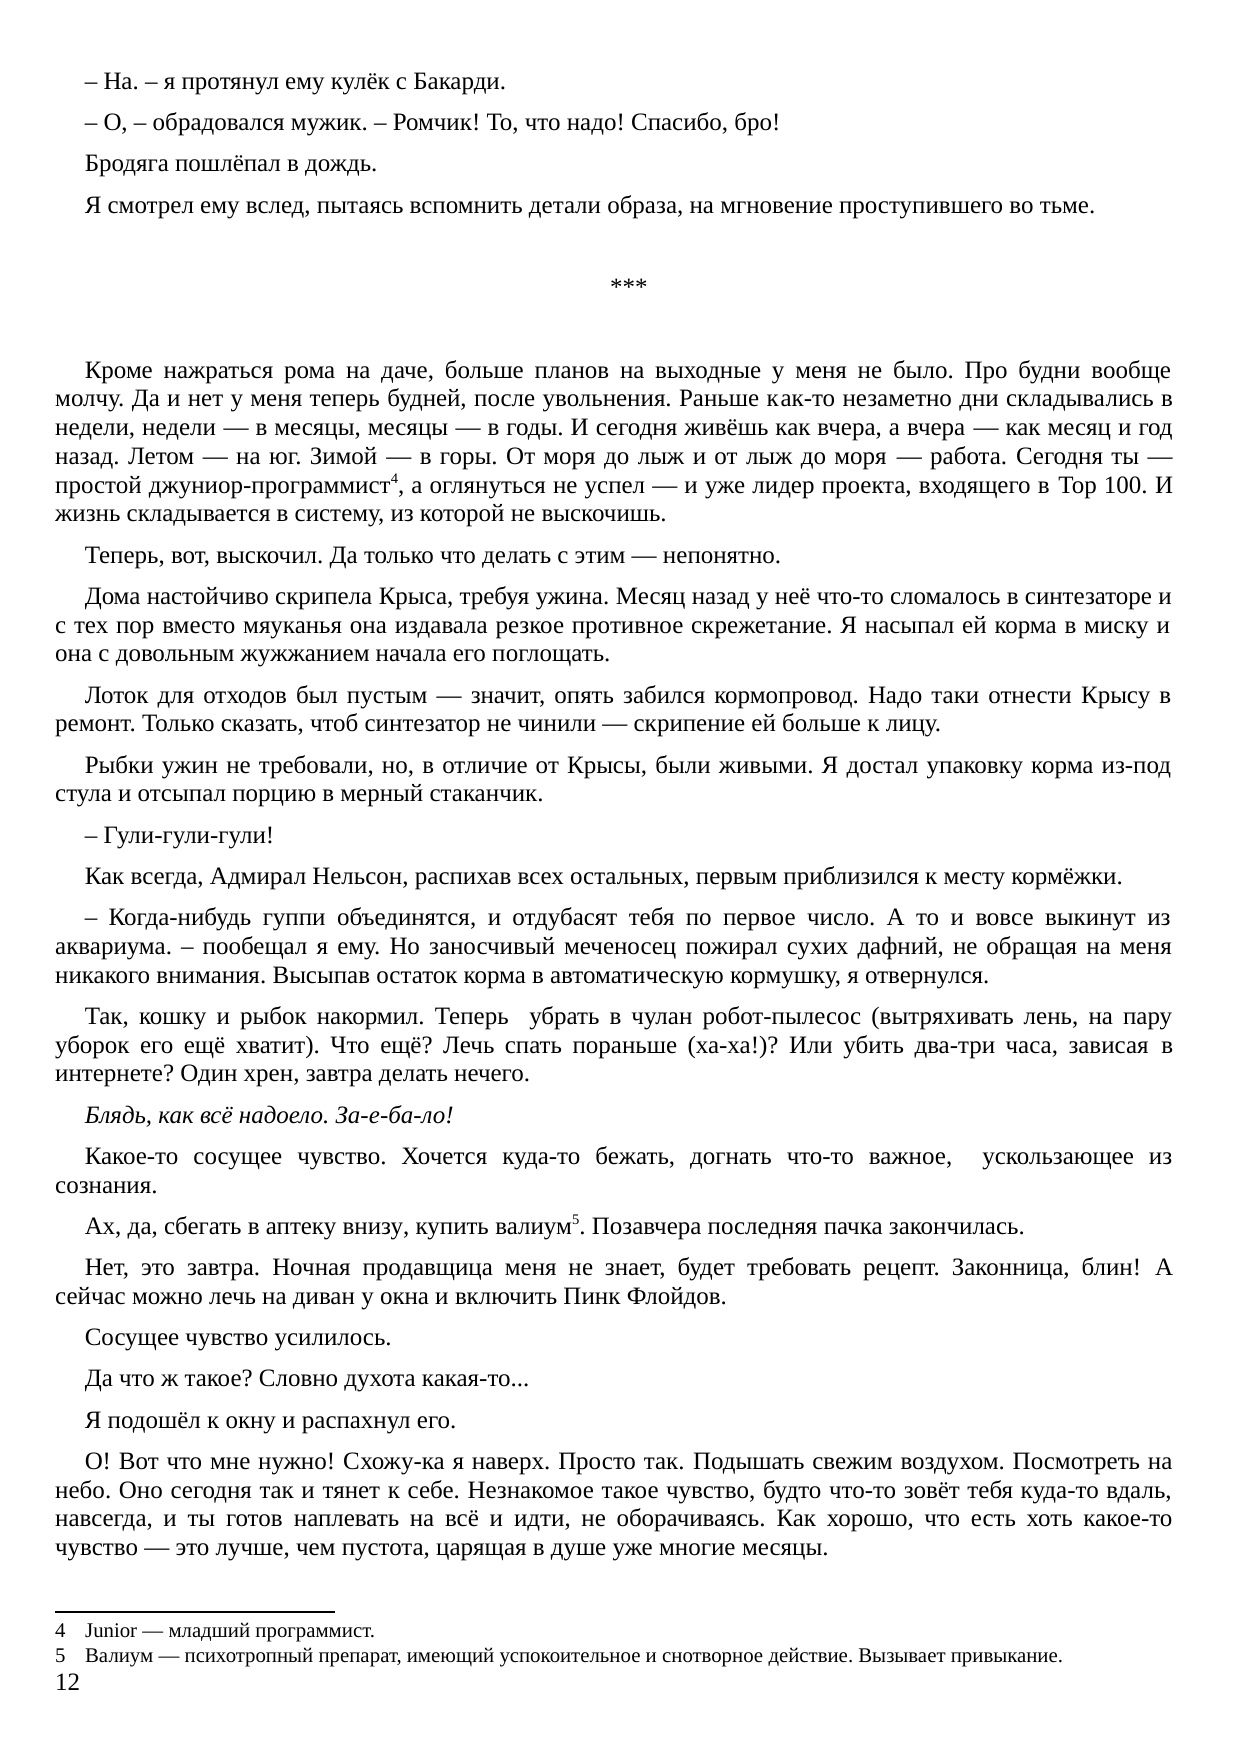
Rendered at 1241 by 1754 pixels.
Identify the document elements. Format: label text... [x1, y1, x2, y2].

text Теперь, вот, выскочил. Да только что делать с этим — непонятно. [55, 540, 1173, 568]
text О! Вот что мне нужно! Схожу-ка я наверх. Просто так. Подышать свежим воздухом. Посмотреть на небо. Оно сегодня так и тянет к себе. Незнакомое такое чувство, будто что-то зовёт тебя куда-то вдаль, навсегда, и ты готов наплевать на всё и идти, не оборачиваясь. Как хорошо, что есть хоть какое-то чувство — это лучше, чем пустота, царящая в душе уже многие месяцы. [55, 1446, 1173, 1561]
text – Когда-нибудь гуппи объединятся, и отдубасят тебя по первое число. А то и вовсе выкинут из аквариума. – пообещал я ему. Но заносчивый меченосец пожирал сухих дафний, не обращая на меня никакого внимания. Высыпав остаток корма в автоматическую кормушку, я отвернулся. [55, 902, 1173, 988]
text *** [55, 272, 1173, 301]
text Лоток для отходов был пустым — значит, опять забился кормопровод. Надо таки отнести Крысу в ремонт. Только сказать, чтоб синтезатор не чинили — скрипение ей больше к лицу. [55, 680, 1173, 737]
text Сосущее чувство усилилось. [55, 1322, 1173, 1351]
text Дома настойчиво скрипела Крыса, требуя ужина. Месяц назад у неё что-то сломалось в синтезаторе и с тех пор вместо мяуканья она издавала резкое противное скрежетание. Я насыпал ей корма в миску и она с довольным жужжанием начала его поглощать. [55, 581, 1173, 667]
text Валиум — психотропный препарат, имеющий успокоительное и снотворное действие. Вызывает привыкание. [55, 1642, 1173, 1667]
text Какое-то сосущее чувство. Хочется куда-то бежать, догнать что-то важное, ускользающее из сознания. [55, 1141, 1173, 1198]
text Ах, да, сбегать в аптеку внизу, купить валиум. Позавчера последняя пачка закончилась. [55, 1211, 1173, 1240]
text – На. – я протянул ему кулёк с Бакарди. [55, 66, 1173, 95]
text Так, кошку и рыбок накормил. Теперь убрать в чулан робот-пылесос (вытряхивать лень, на пару уборок его ещё хватит). Что ещё? Лечь спать пораньше (ха-ха!)? Или убить два-три часа, зависая в интернете? Один хрен, завтра делать нечего. [55, 1001, 1173, 1087]
text Блядь, как всё надоело. За-е-ба-ло! [55, 1100, 1173, 1128]
text Кроме нажраться рома на даче, больше планов на выходные у меня не было. Про будни вообще молчу. Да и нет у меня теперь будней, после увольнения. Раньше как-то незаметно дни складывались в недели, недели — в месяцы, месяцы — в годы. И сегодня живёшь как вчера, а вчера — как месяц и год назад. Летом — на юг. Зимой — в горы. От моря до лыж и от лыж до моря — работа. Сегодня ты — простой джуниор-программист, а оглянуться не успел — и уже лидер проекта, входящего в Top 100. И жизнь складывается в систему, из которой не выскочишь. [55, 355, 1173, 527]
text Бродяга пошлёпал в дождь. [55, 148, 1173, 177]
text Я смотрел ему вслед, пытаясь вспомнить детали образа, на мгновение проступившего во тьме. [55, 190, 1173, 218]
text – О, – обрадовался мужик. – Ромчик! То, что надо! Спасибо, бро! [55, 107, 1173, 136]
text Как всегда, Адмирал Нельсон, распихав всех остальных, первым приблизился к месту кормёжки. [55, 861, 1173, 890]
text – Гули-гули-гули! [55, 820, 1173, 848]
text Я подошёл к окну и распахнул его. [55, 1405, 1173, 1433]
text Junior — младший программист. [55, 1618, 1173, 1642]
text Да что ж такое? Словно духота какая-то... [55, 1363, 1173, 1392]
text Рыбки ужин не требовали, но, в отличие от Крысы, были живыми. Я достал упаковку корма из-под стула и отсыпал порцию в мерный стаканчик. [55, 750, 1173, 807]
text Нет, это завтра. Ночная продавщица меня не знает, будет требовать рецепт. Законница, блин! А сейчас можно лечь на диван у окна и включить Пинк Флойдов. [55, 1252, 1173, 1310]
